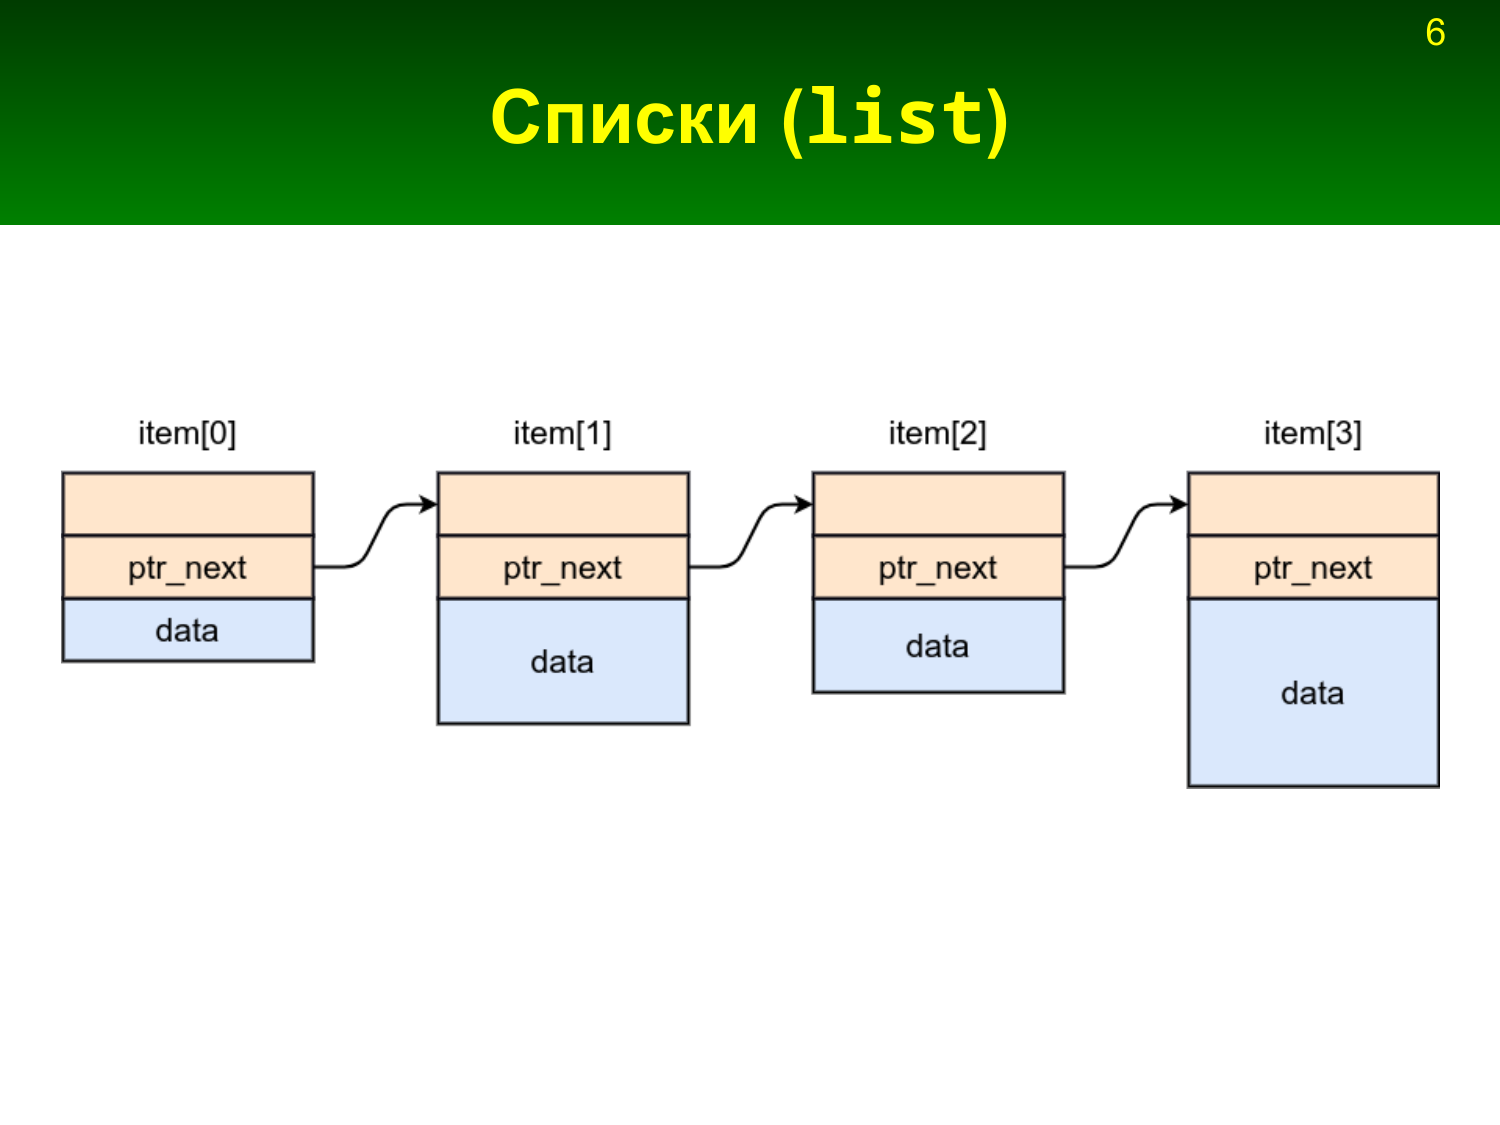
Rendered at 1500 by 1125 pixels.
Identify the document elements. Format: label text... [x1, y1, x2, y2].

picture [61, 413, 1440, 789]
title Списки (list) [75, 11, 1426, 215]
